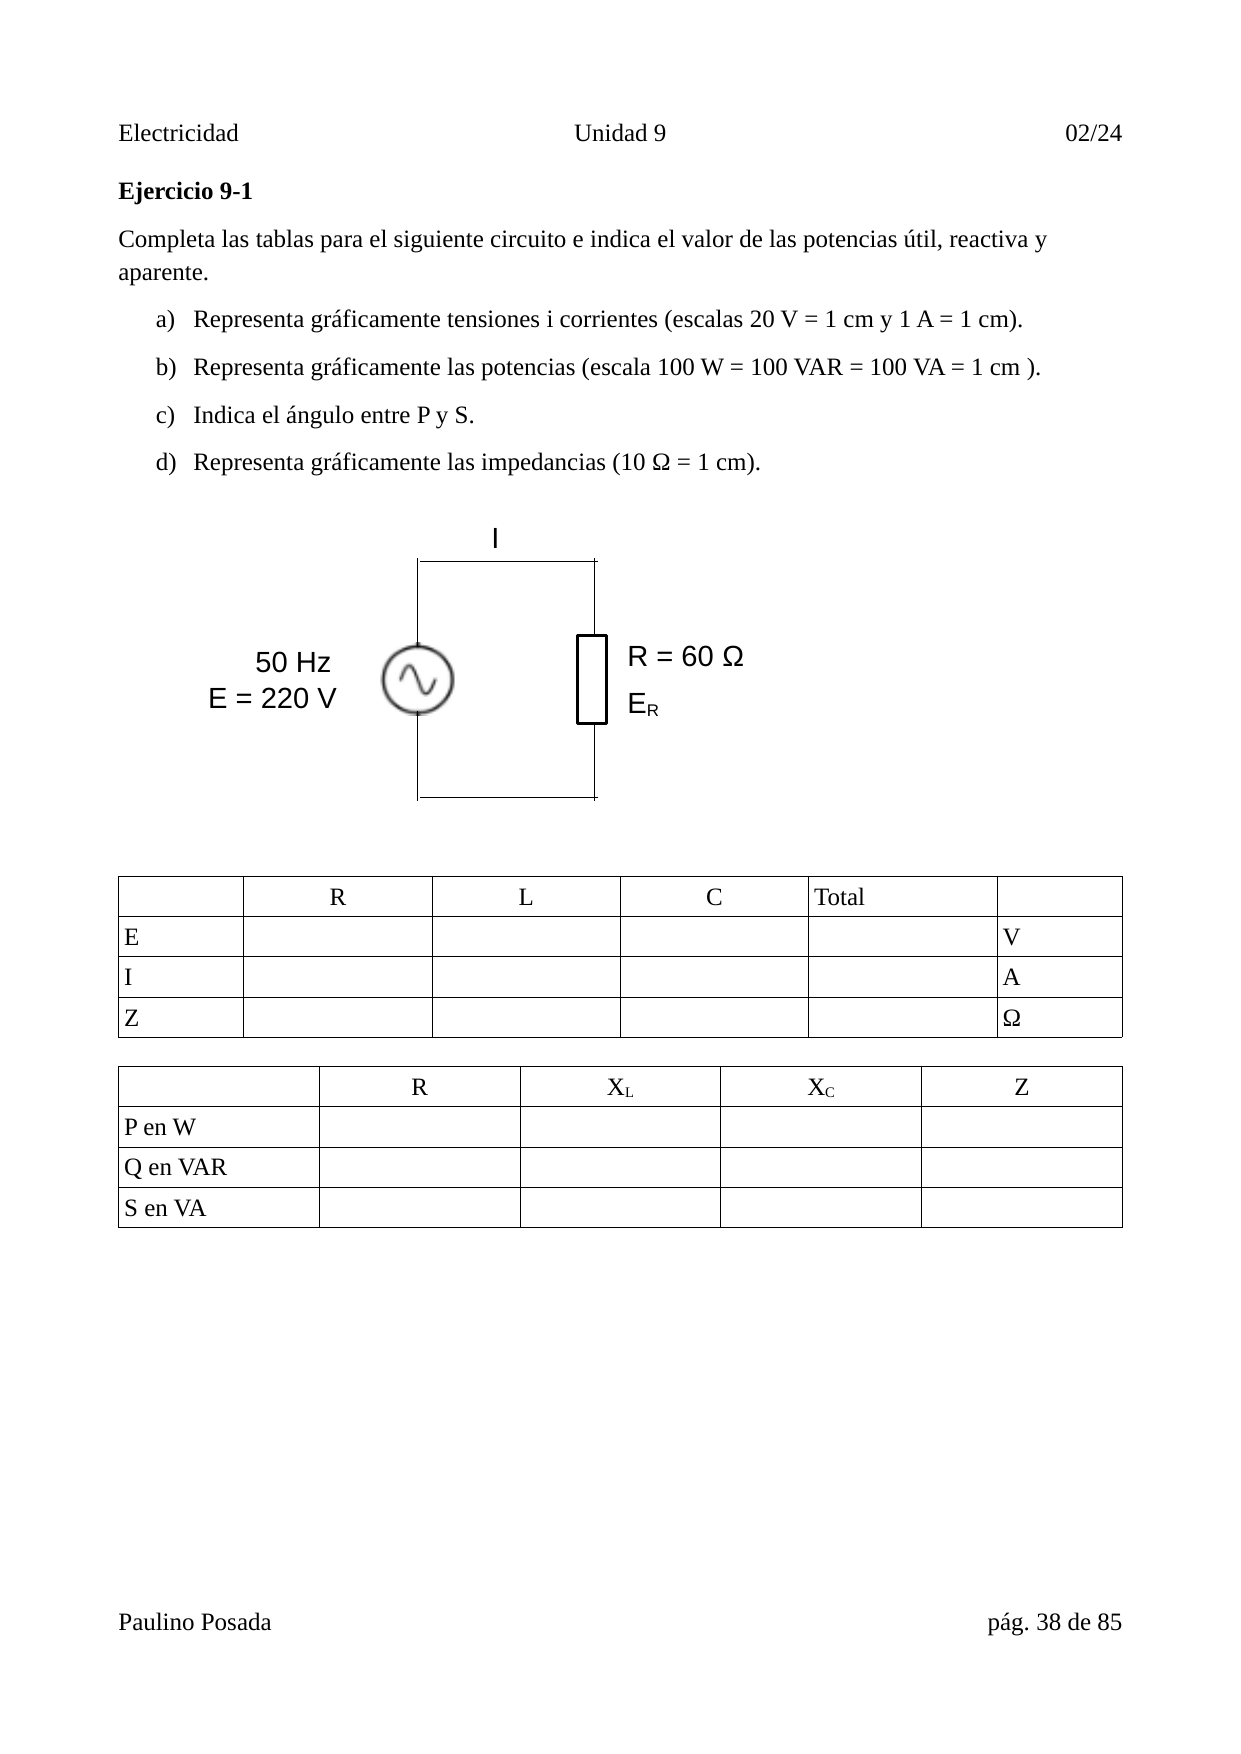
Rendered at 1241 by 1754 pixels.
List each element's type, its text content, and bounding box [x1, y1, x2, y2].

table_cell [621, 917, 808, 956]
table_cell [721, 1148, 921, 1187]
table_cell [433, 917, 620, 956]
table_cell [244, 917, 432, 956]
list Representa gráficamente las potencias (escala 100 W = 100 VAR = 100 VA = 1 cm ). [156, 352, 1122, 381]
table_cell E [119, 917, 243, 956]
table_cell V [998, 917, 1122, 956]
table_cell [320, 1107, 520, 1147]
table_cell [320, 1148, 520, 1187]
table_cell Z [119, 998, 243, 1037]
list Representa gráficamente tensiones i corrientes (escalas 20 V = 1 cm y 1 A = 1 cm). [156, 304, 1122, 333]
list Representa gráficamente las impedancias (10 Ω = 1 cm). [156, 447, 1122, 476]
table_cell [721, 1107, 921, 1147]
table_header [119, 877, 243, 916]
table_header [119, 1067, 319, 1106]
table_cell Ω [998, 998, 1122, 1037]
table_cell [809, 917, 997, 956]
table_cell [922, 1107, 1122, 1147]
table_cell [621, 957, 808, 997]
table_header L [433, 877, 620, 916]
table_cell [809, 998, 997, 1037]
list Indica el ángulo entre P y S. [156, 400, 1122, 428]
table_cell [922, 1148, 1122, 1187]
table_cell [433, 998, 620, 1037]
picture [379, 642, 457, 716]
table_cell [721, 1188, 921, 1227]
table_cell [922, 1188, 1122, 1227]
table_header R [244, 877, 432, 916]
table_cell P en W [119, 1107, 319, 1147]
table_header C [621, 877, 808, 916]
table_cell [433, 957, 620, 997]
table_cell [521, 1188, 720, 1227]
table_cell [621, 998, 808, 1037]
table_header R [320, 1067, 520, 1106]
table_cell S en VA [119, 1188, 319, 1227]
table_cell [244, 998, 432, 1037]
table_header XL [521, 1067, 720, 1106]
table_header [998, 877, 1122, 916]
table_header Total [809, 877, 997, 916]
table_cell [320, 1188, 520, 1227]
table_cell [521, 1148, 720, 1187]
table_cell A [998, 957, 1122, 997]
text Completa las tablas para el siguiente circuito e indica el valor de las potencias útil, reactiva y aparente. [118, 224, 1122, 286]
text Ejercicio 9-1 [118, 176, 1122, 205]
table_cell [809, 957, 997, 997]
table_header Z [922, 1067, 1122, 1106]
table_header XC [721, 1067, 921, 1106]
table_cell I [119, 957, 243, 997]
table_cell [521, 1107, 720, 1147]
table_cell Q en VAR [119, 1148, 319, 1187]
table_cell [244, 957, 432, 997]
